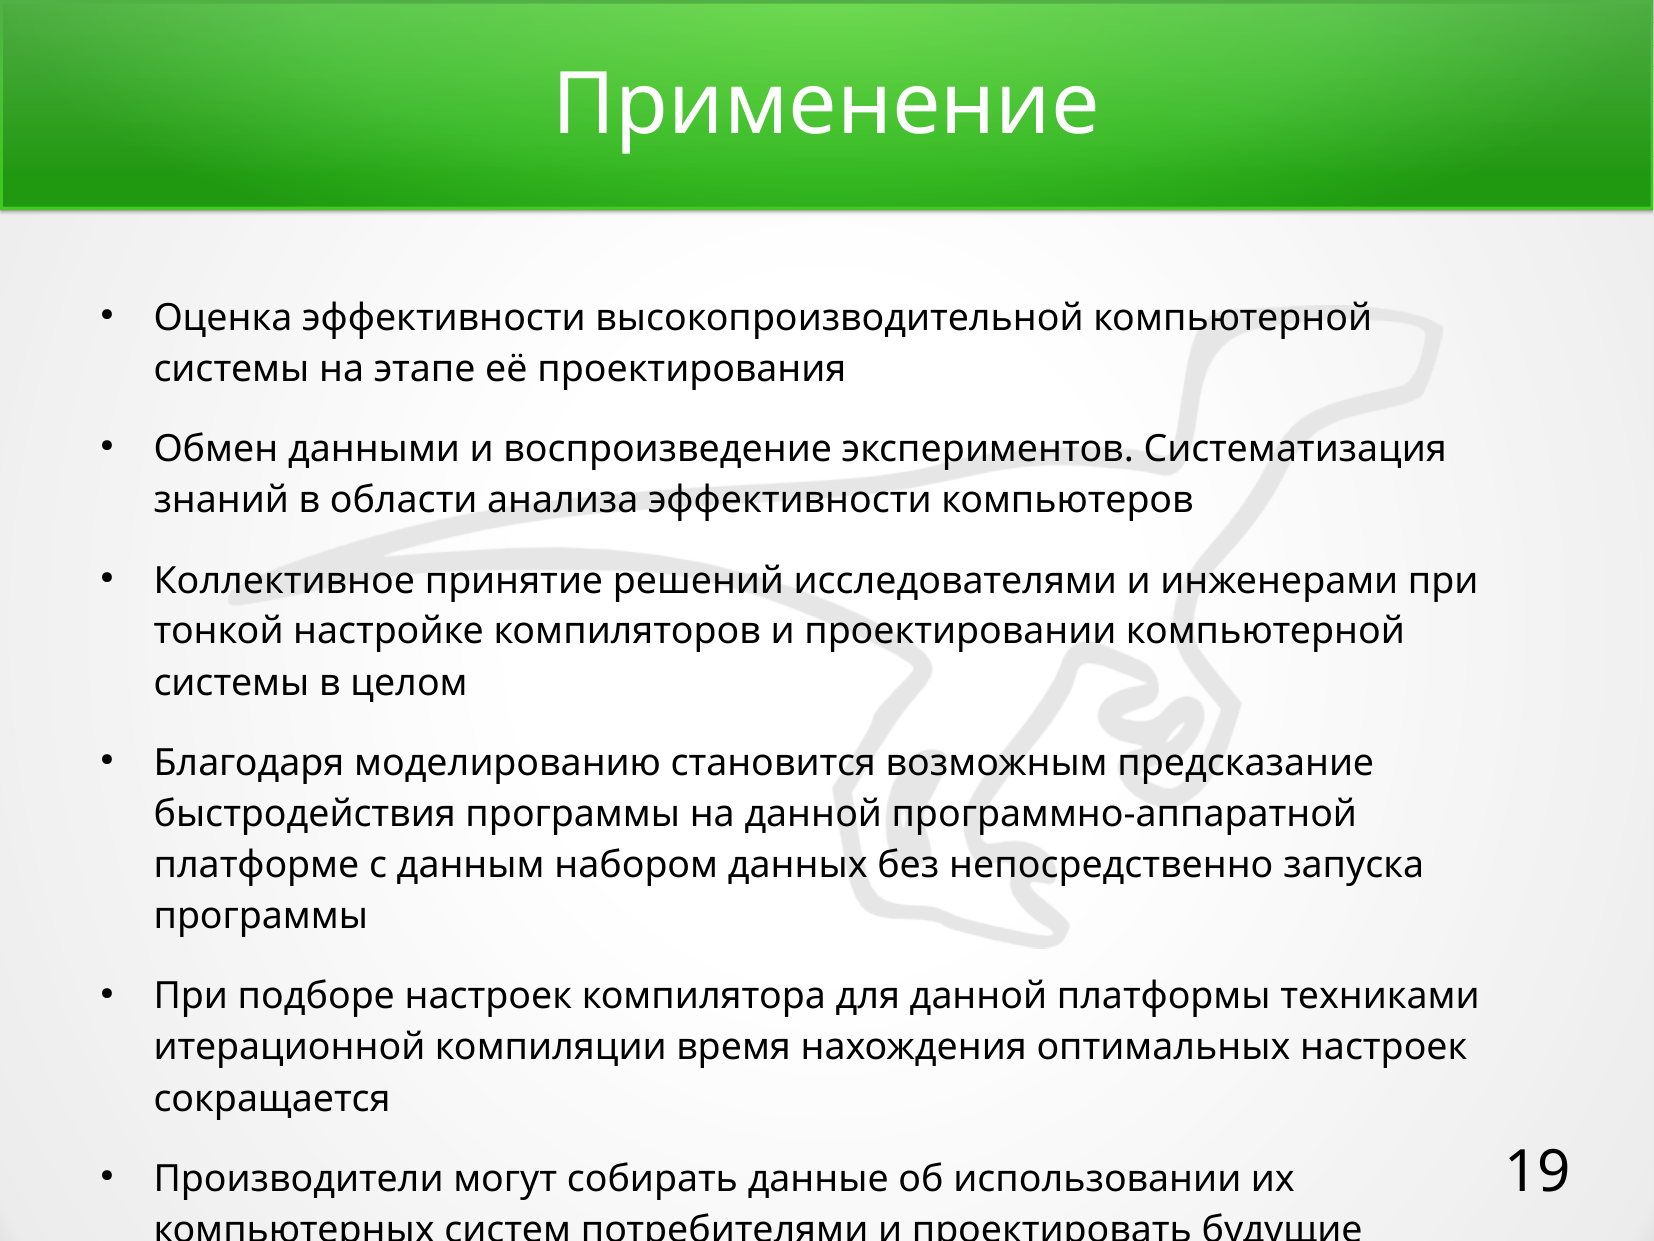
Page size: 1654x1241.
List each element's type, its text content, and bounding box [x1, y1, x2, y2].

list Оценка эффективности высокопроизводительной компьютерной системы на этапе её проектирования Обмен данными и воспроизведение экспериментов. Систематизация знаний в области анализа эффективности компьютеров Коллективное принятие решений исследователями и инженерами при тонкой настройке компиляторов и проектировании компьютерной системы в целом Благодаря моделированию становится возможным предсказание быстродействия программы на данной программно-аппаратной платформе с данным набором данных без непосредственно запуска программы При подборе настроек компилятора для данной платформы техниками итерационной компиляции время нахождения оптимальных настроек сокращается Производители могут собирать данные об использовании их компьютерных систем потребителями и проектировать будущие компьютеры с учётом этих сведений [82, 290, 1538, 1010]
title Применение [82, 0, 1571, 204]
